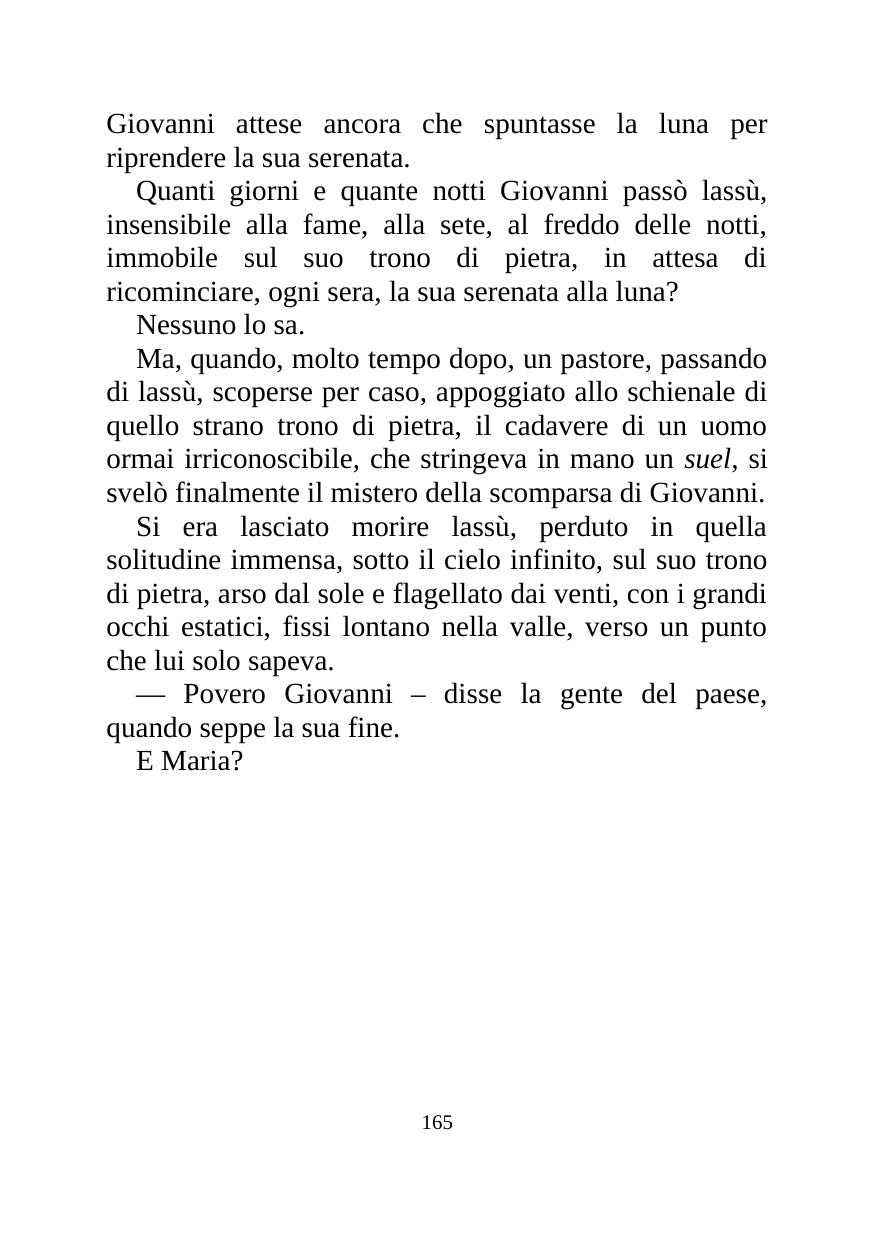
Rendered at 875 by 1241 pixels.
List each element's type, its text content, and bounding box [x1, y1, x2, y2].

text Nessuno lo sa. [106, 307, 768, 341]
text Quanti giorni e quante notti Giovanni passò lassù, insensibile alla fame, alla sete, al freddo delle notti, immobile sul suo trono di pietra, in attesa di ricominciare, ogni sera, la sua serenata alla luna? [106, 173, 768, 307]
text — Povero Giovanni – disse la gente del paese, quando seppe la sua fine. [106, 676, 768, 743]
text Si era lasciato morire lassù, perduto in quella solitudine immensa, sotto il cielo infinito, sul suo trono di pietra, arso dal sole e flagellato dai venti, con i grandi occhi estatici, fissi lontano nella valle, verso un punto che lui solo sapeva. [106, 509, 768, 676]
text Giovanni attese ancora che spuntasse la luna per riprendere la sua serenata. [106, 106, 768, 173]
text E Maria? [106, 743, 768, 777]
text Ma, quando, molto tempo dopo, un pastore, passando di lassù, scoperse per caso, appoggiato allo schienale di quello strano trono di pietra, il cadavere di un uomo ormai irriconoscibile, che stringeva in mano un suel, si svelò finalmente il mistero della scomparsa di Giovanni. [106, 341, 768, 509]
